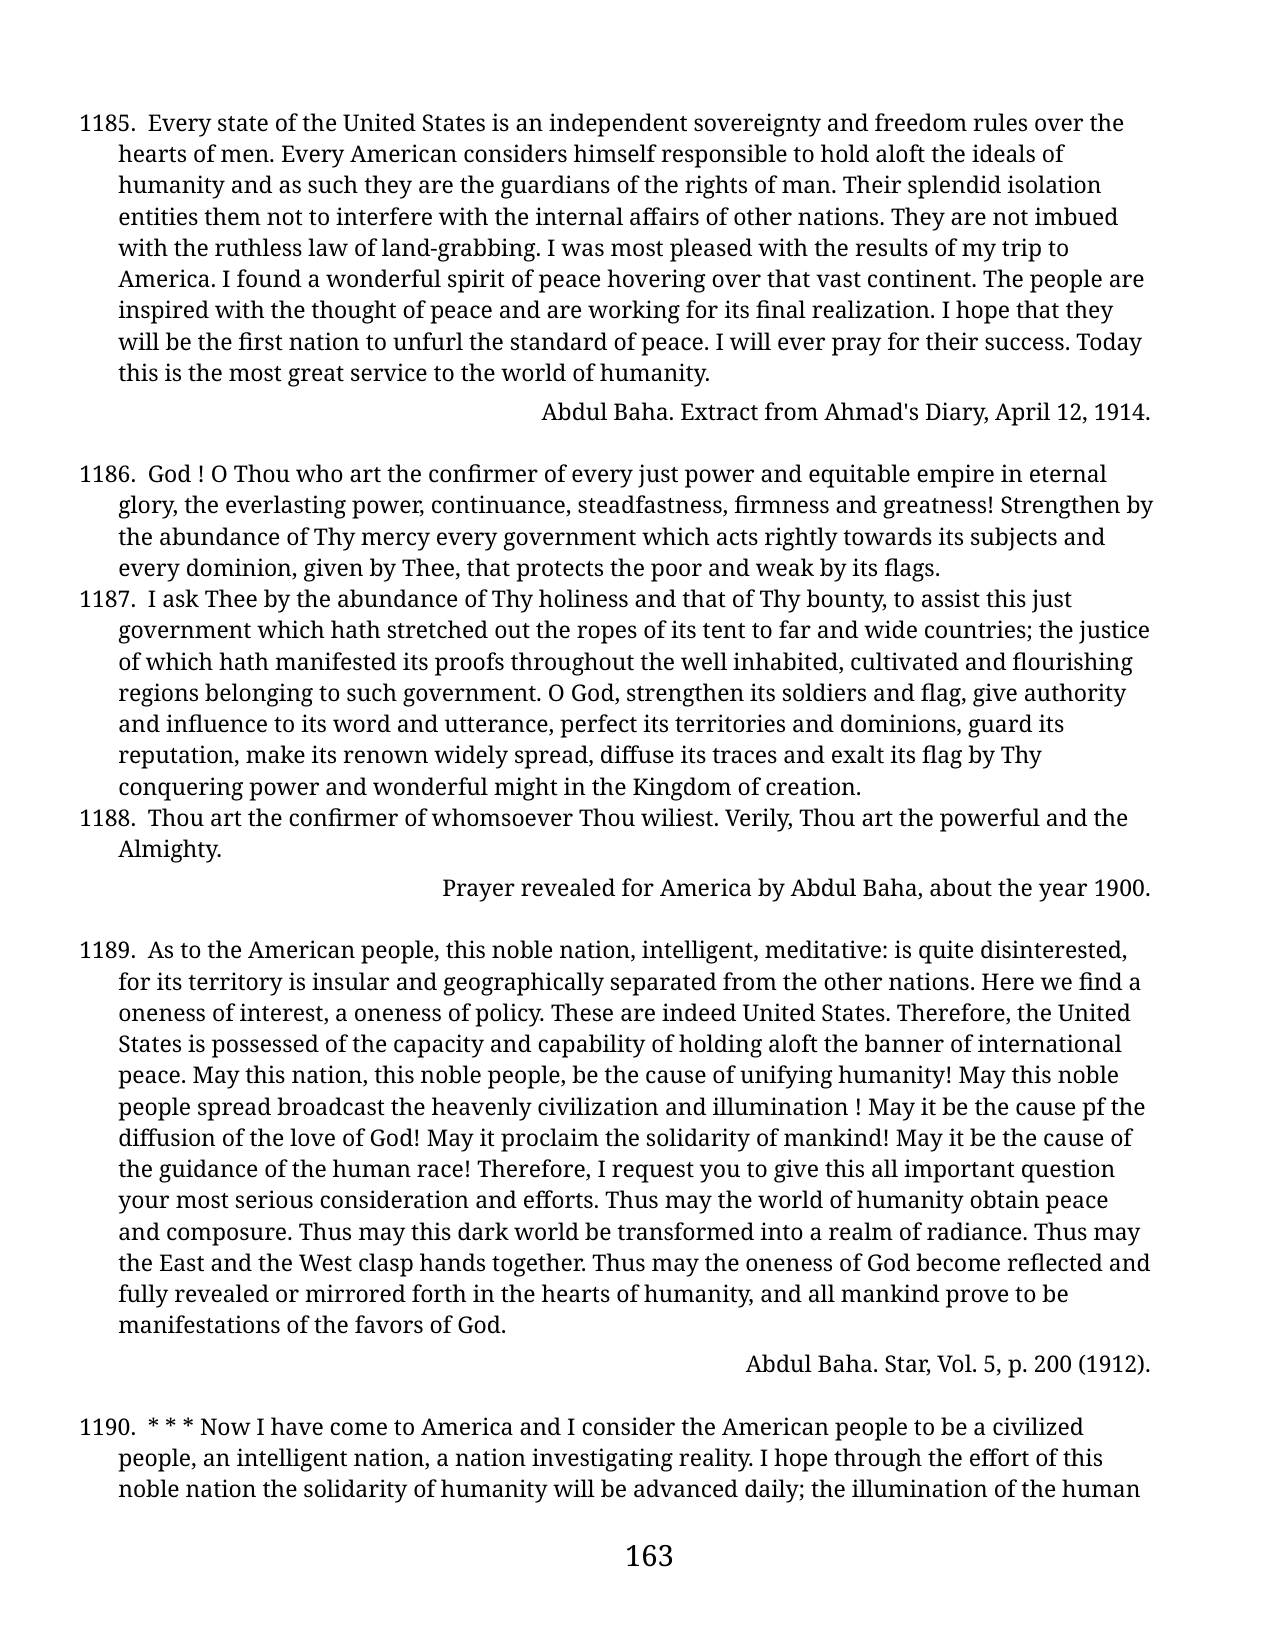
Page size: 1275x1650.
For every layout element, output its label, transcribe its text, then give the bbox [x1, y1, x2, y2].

list I ask Thee by the abundance of Thy holiness and that of Thy bounty, to assist this just government which hath stretched out the ropes of its tent to far and wide countries; the justice of which hath manifested its proofs throughout the well inhabited, cultivated and flourishing regions belonging to such government. O God, strengthen its soldiers and flag, give authority and influence to its word and utterance, perfect its territories and dominions, guard its reputation, make its renown widely spread, diffuse its traces and exalt its flag by Thy conquering power and wonderful might in the Kingdom of creation. [79, 583, 1157, 802]
list As to the American people, this noble nation, intelligent, meditative: is quite disinterested, for its territory is insular and geographically separated from the other nations. Here we find a oneness of interest, a oneness of policy. These are indeed United States. Therefore, the United States is possessed of the capacity and capability of holding aloft the banner of international peace. May this nation, this noble people, be the cause of unifying humanity! May this noble people spread broadcast the heavenly civilization and illumination ! May it be the cause pf the diffusion of the love of God! May it proclaim the solidarity of mankind! May it be the cause of the guidance of the human race! Therefore, I request you to give this all important question your most serious consideration and efforts. Thus may the world of humanity obtain peace and composure. Thus may this dark world be transformed into a realm of radiance. Thus may the East and the West clasp hands together. Thus may the oneness of God become reflected and fully revealed or mirrored forth in the hearts of humanity, and all mankind prove to be manifestations of the favors of God. [79, 934, 1157, 1340]
list Thou art the confirmer of whomsoever Thou wiliest. Verily, Thou art the powerful and the Almighty. [79, 802, 1157, 864]
list Every state of the United States is an independent sovereignty and freedom rules over the hearts of men. Every American considers himself responsible to hold aloft the ideals of humanity and as such they are the guardians of the rights of man. Their splendid isolation entities them not to interfere with the internal affairs of other nations. They are not imbued with the ruthless law of land-grabbing. I was most pleased with the results of my trip to America. I found a wonderful spirit of peace hovering over that vast continent. The people are inspired with the thought of peace and are working for its final realization. I hope that they will be the first nation to unfurl the standard of peace. I will ever pray for their success. Today this is the most great service to the world of humanity. [79, 107, 1157, 388]
list * * * Now I have come to America and I consider the American people to be a civilized people, an intelligent nation, a nation investigating reality. I hope through the effort of this noble nation the solidarity of humanity will be advanced daily; the illumination of the human [79, 1410, 1157, 1504]
text Abdul Baha. Extract from Ahmad's Diary, April 12, 1914. [118, 395, 1157, 427]
text Abdul Baha. Star, Vol. 5, p. 200 (1912). [118, 1348, 1157, 1379]
text Prayer revealed for America by Abdul Baha, about the year 1900. [118, 872, 1157, 903]
list God ! O Thou who art the confirmer of every just power and equitable empire in eternal glory, the everlasting power, continuance, steadfastness, firmness and greatness! Strengthen by the abundance of Thy mercy every government which acts rightly towards its subjects and every dominion, given by Thee, that protects the poor and weak by its flags. [79, 458, 1157, 583]
